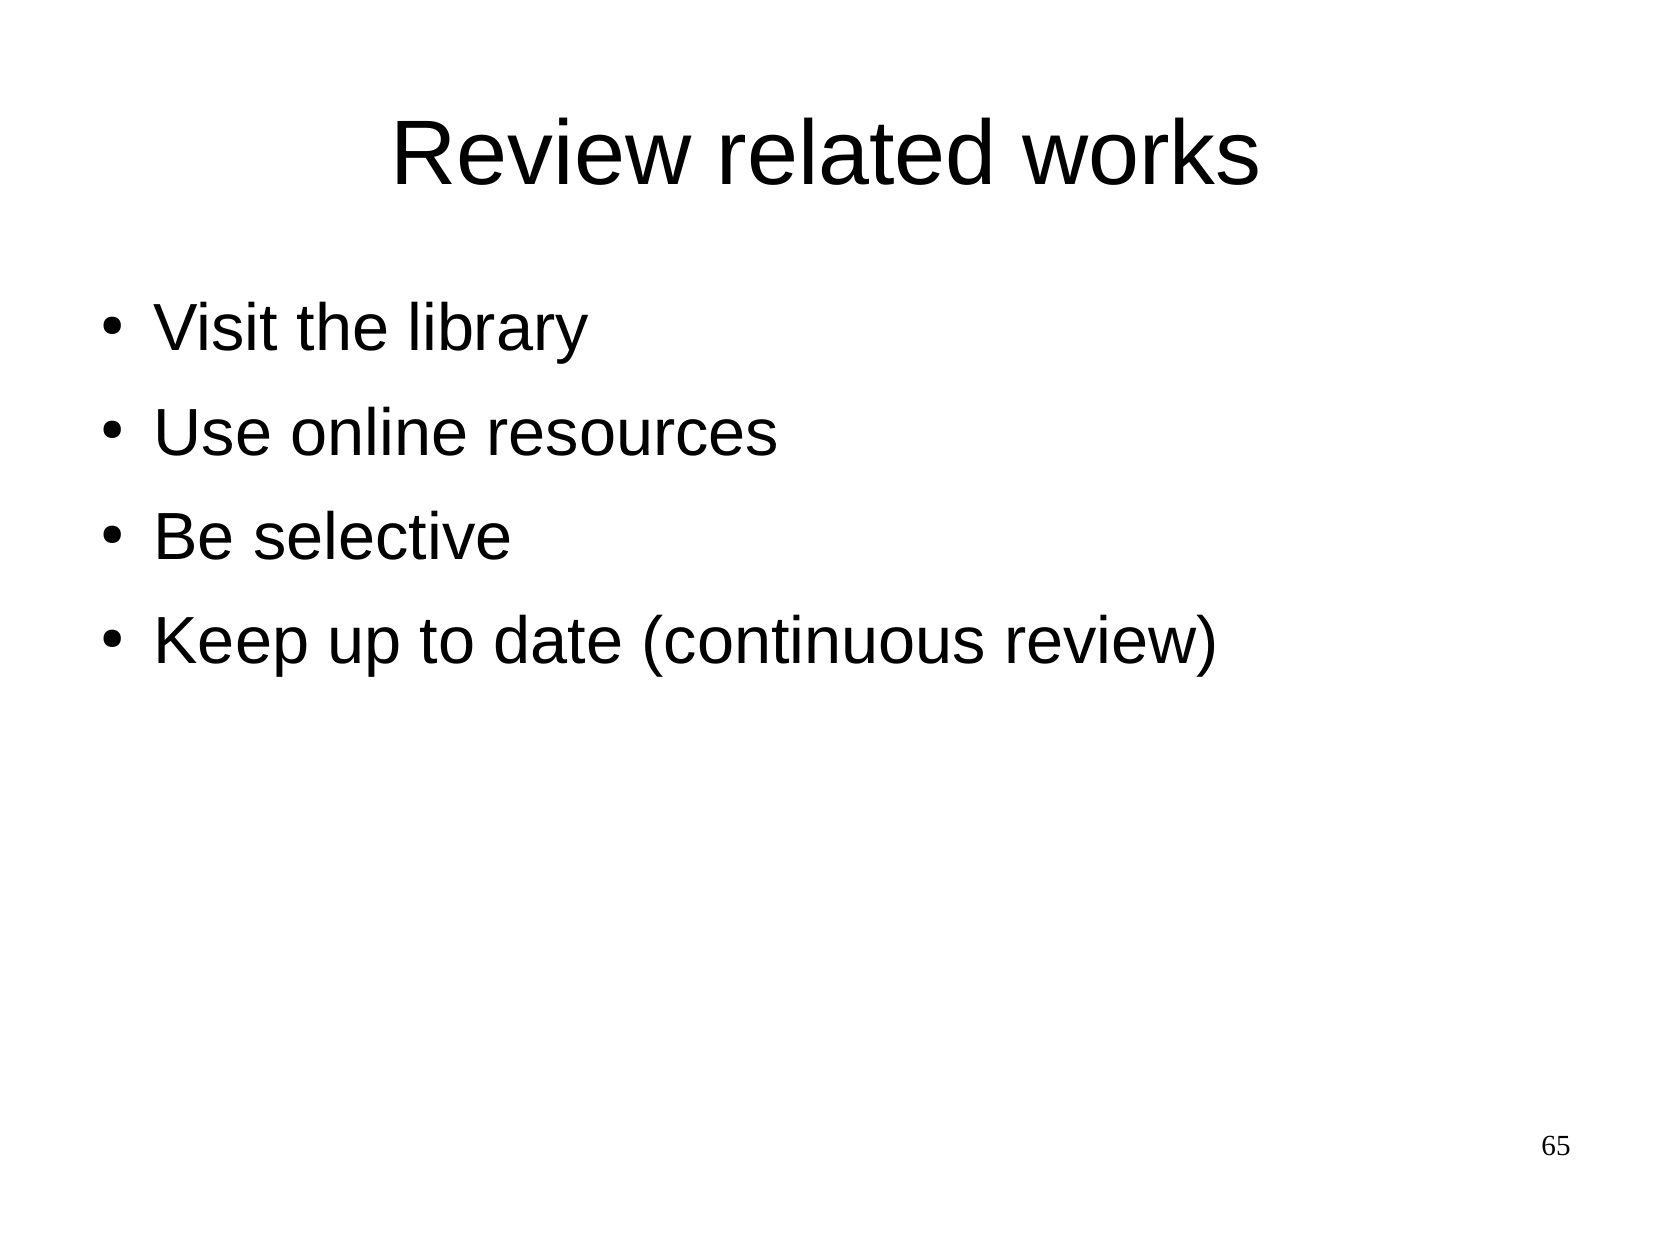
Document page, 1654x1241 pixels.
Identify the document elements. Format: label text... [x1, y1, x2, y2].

title Review related works [82, 49, 1571, 257]
list Visit the library Use online resources Be selective Keep up to date (continuous review) [82, 290, 1571, 1010]
